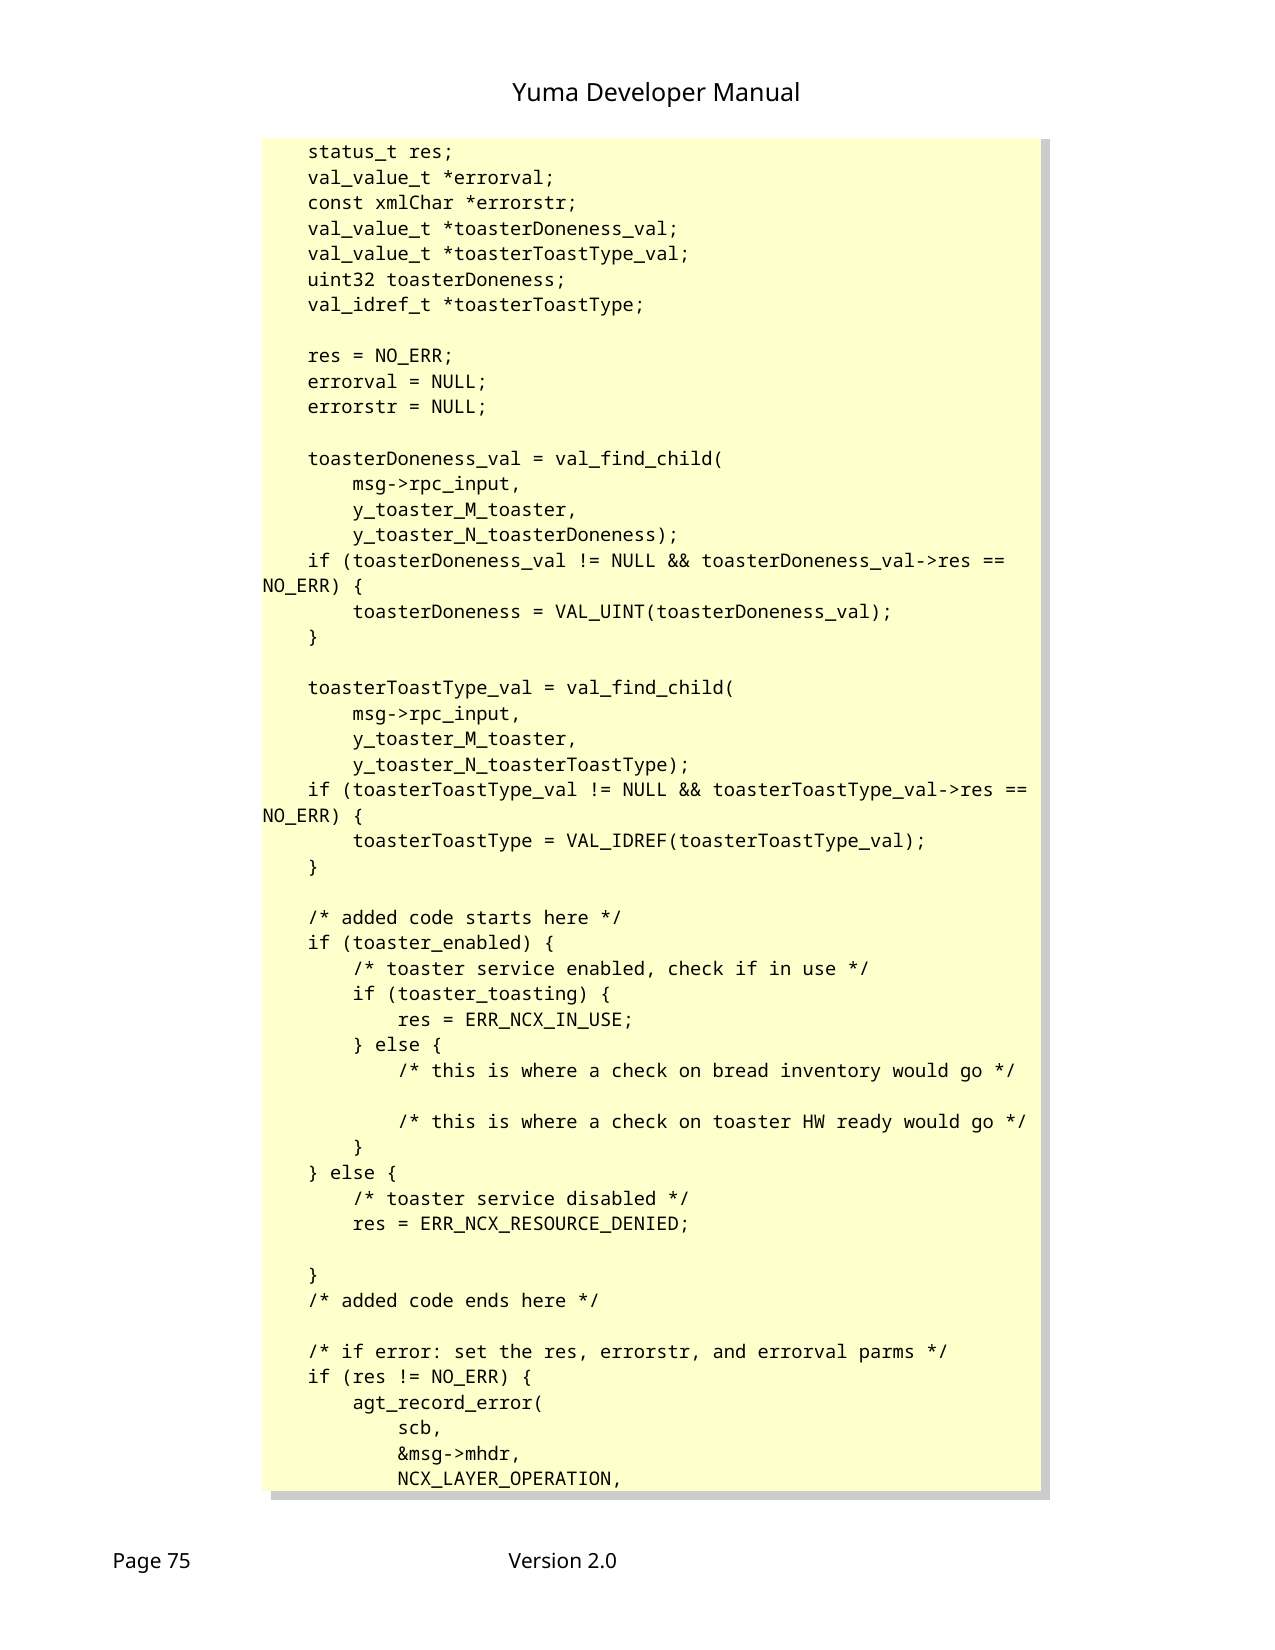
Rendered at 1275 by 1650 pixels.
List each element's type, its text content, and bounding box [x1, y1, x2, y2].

text res = NO_ERR; [262, 343, 1041, 368]
text /* if error: set the res, errorstr, and errorval parms */ [262, 1338, 1041, 1363]
text y_toaster_N_toasterDoneness); [262, 521, 1041, 547]
text msg->rpc_input, [262, 470, 1041, 496]
text y_toaster_M_toaster, [262, 496, 1041, 521]
text } [262, 623, 1041, 649]
text NCX_LAYER_OPERATION, [262, 1466, 1041, 1491]
text } [262, 1261, 1041, 1287]
text } else { [262, 1032, 1041, 1057]
text val_value_t *toasterDoneness_val; [262, 215, 1041, 241]
text res = ERR_NCX_RESOURCE_DENIED; [262, 1210, 1041, 1236]
text scb, [262, 1414, 1041, 1440]
text agt_record_error( [262, 1389, 1041, 1414]
text if (toasterDoneness_val != NULL && toasterDoneness_val->res == NO_ERR) { [262, 547, 1041, 598]
text toasterDoneness = VAL_UINT(toasterDoneness_val); [262, 598, 1041, 623]
text toasterToastType = VAL_IDREF(toasterToastType_val); [262, 828, 1041, 853]
text val_value_t *errorval; [262, 164, 1041, 189]
text toasterToastType_val = val_find_child( [262, 674, 1041, 700]
text } [262, 1134, 1041, 1159]
text toasterDoneness_val = val_find_child( [262, 445, 1041, 470]
text val_idref_t *toasterToastType; [262, 292, 1041, 317]
text } [262, 853, 1041, 879]
text /* added code ends here */ [262, 1287, 1041, 1312]
text /* this is where a check on bread inventory would go */ [262, 1057, 1041, 1083]
text if (toaster_enabled) { [262, 930, 1041, 955]
text /* this is where a check on toaster HW ready would go */ [262, 1108, 1041, 1134]
text uint32 toasterDoneness; [262, 266, 1041, 292]
text /* toaster service disabled */ [262, 1185, 1041, 1210]
text errorval = NULL; [262, 368, 1041, 394]
text if (toasterToastType_val != NULL && toasterToastType_val->res == NO_ERR) { [262, 777, 1041, 828]
text val_value_t *toasterToastType_val; [262, 241, 1041, 266]
text if (toaster_toasting) { [262, 981, 1041, 1006]
text if (res != NO_ERR) { [262, 1363, 1041, 1389]
text const xmlChar *errorstr; [262, 189, 1041, 215]
text &msg->mhdr, [262, 1440, 1041, 1466]
text /* added code starts here */ [262, 904, 1041, 930]
text status_t res; [262, 138, 1041, 164]
text errorstr = NULL; [262, 394, 1041, 419]
text y_toaster_N_toasterToastType); [262, 751, 1041, 777]
text } else { [262, 1159, 1041, 1185]
text y_toaster_M_toaster, [262, 726, 1041, 751]
text msg->rpc_input, [262, 700, 1041, 726]
text /* toaster service enabled, check if in use */ [262, 955, 1041, 981]
text res = ERR_NCX_IN_USE; [262, 1006, 1041, 1032]
